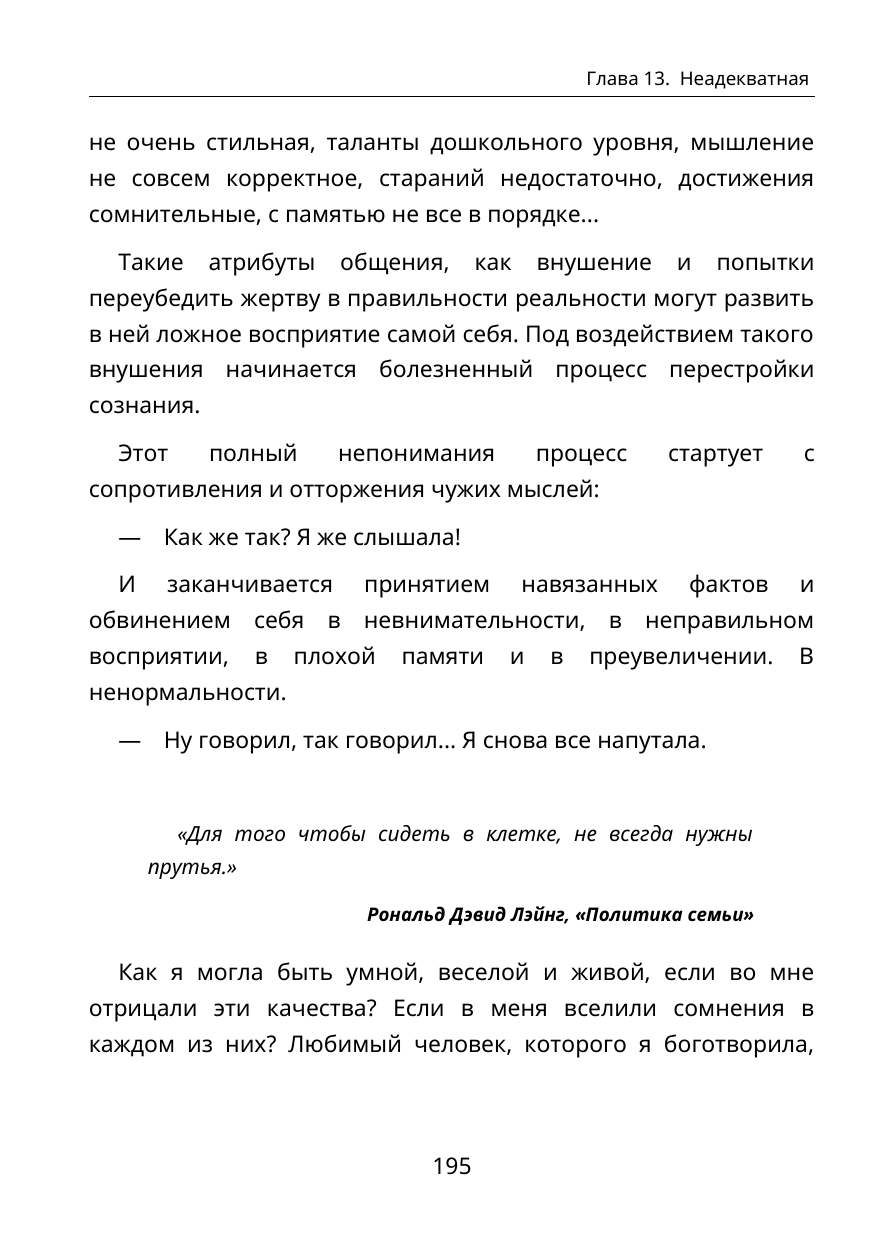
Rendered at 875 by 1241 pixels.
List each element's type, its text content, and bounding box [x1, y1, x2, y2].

text Этот полный непонимания процесс стартует с сопротивления и отторжения чужих мыслей: [88, 437, 815, 504]
list Как же так? Я же слышала! [88, 521, 815, 552]
text не очень стильная, таланты дошкольного уровня, мышление не совсем корректное, стараний недостаточно, достижения сомнительные, с памятью не все в порядке... [88, 126, 815, 229]
text Такие атрибуты общения, как внушение и попытки переубедить жертву в правильности реальности могут развить в ней ложное восприятие самой себя. Под воздействием такого внушения начинается болезненный процесс перестройки сознания. [88, 246, 815, 421]
list Ну говорил, так говорил... Я снова все напутала. [88, 724, 815, 755]
text «Для того чтобы сидеть в клетке, не всегда нужны прутья.» [148, 819, 756, 880]
text Рональд Дэвид Лэйнг, «Политика семьи» [148, 896, 756, 926]
text И заканчивается принятием навязанных фактов и обвинением себя в невнимательности, в неправильном восприятии, в плохой памяти и в преувеличении. В ненормальности. [88, 568, 815, 707]
text Как я могла быть умной, веселой и живой, если во мне отрицали эти качества? Если в меня вселили сомнения в каждом из них? Любимый человек, которого я боготворила, [88, 956, 815, 1059]
